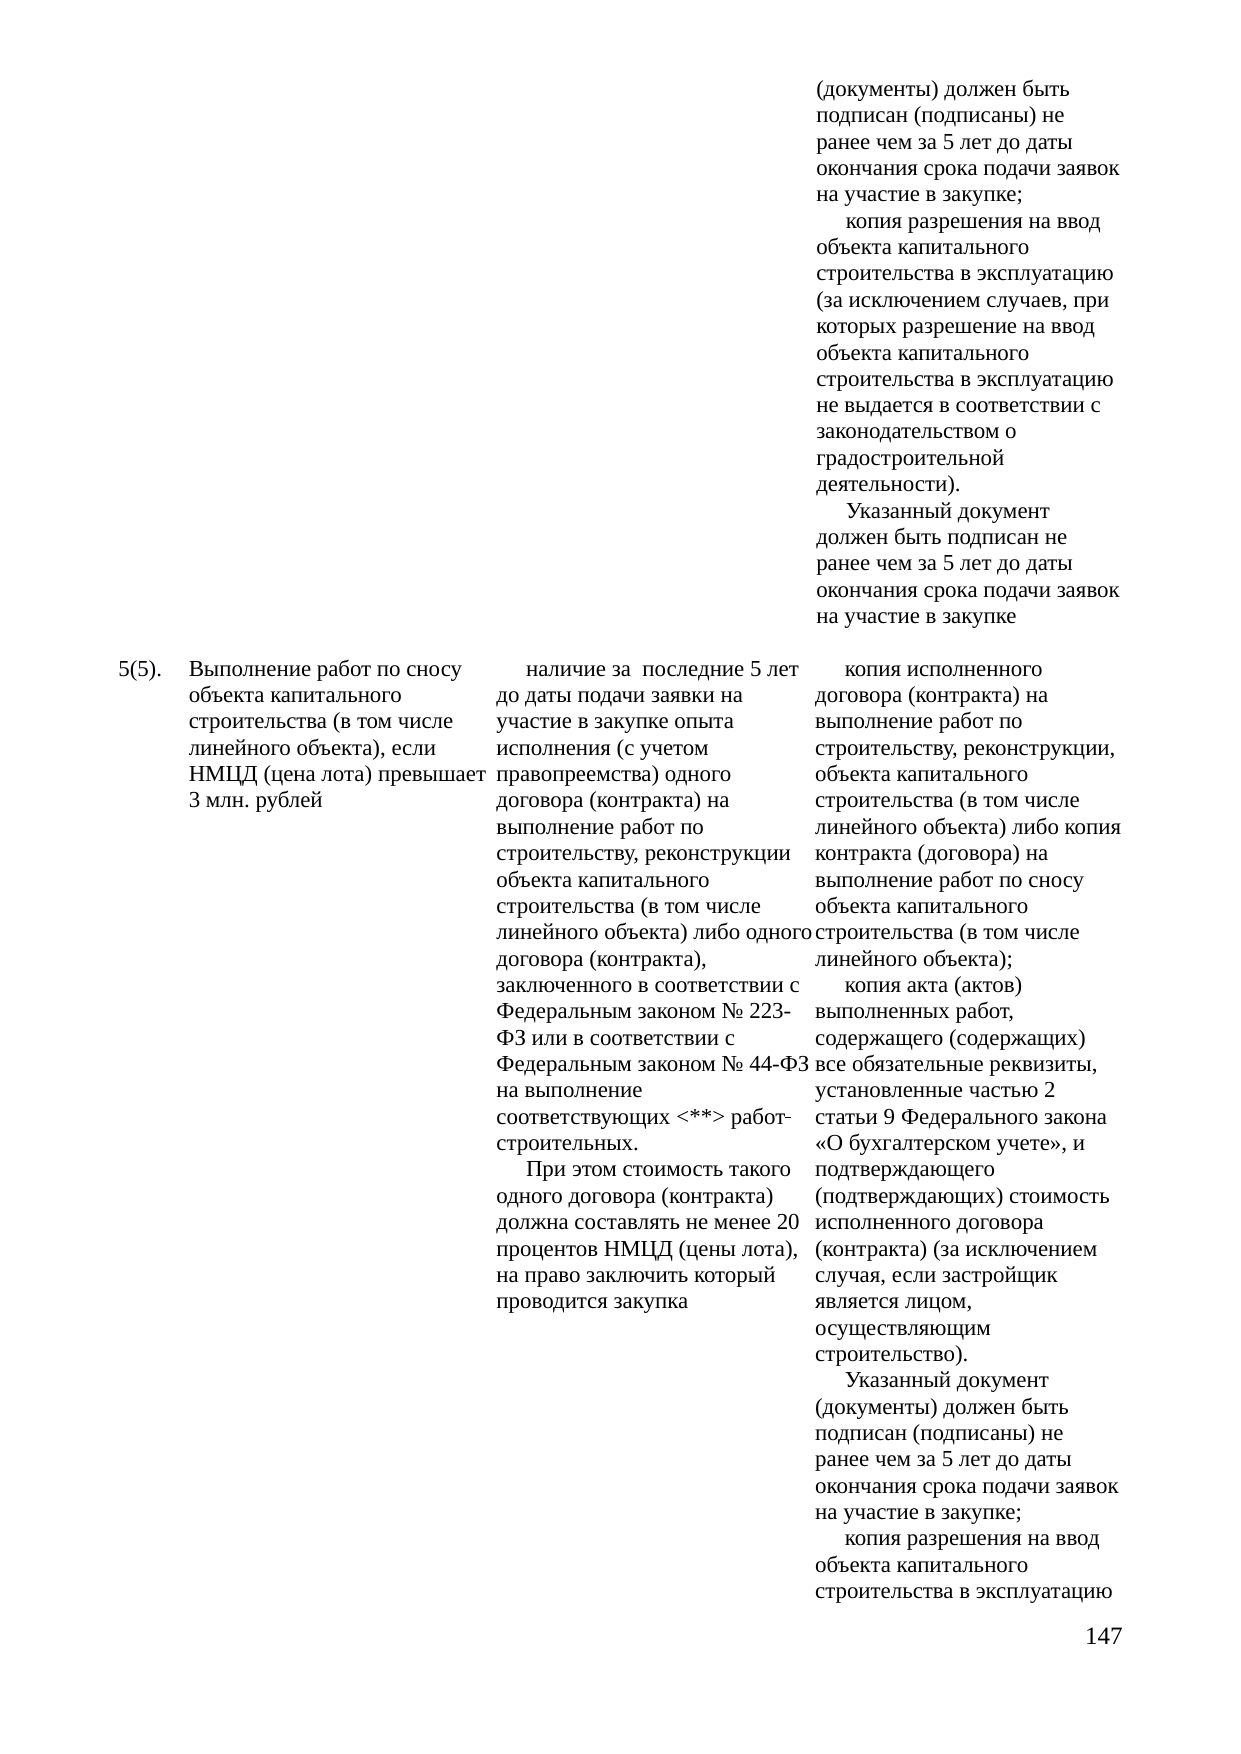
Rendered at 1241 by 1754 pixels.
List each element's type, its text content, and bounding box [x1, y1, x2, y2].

table_cell Выполнение работ по сносу объекта капитального строительства (в том числе линейного объекта), если НМЦД (цена лота) превышает 3 млн. рублей [189, 655, 496, 1603]
table_cell наличие за последние 5 лет до даты подачи заявки на участие в закупке опыта исполнения (с учетом правопреемства) одного договора (контракта) на выполнение работ по строительству, реконструкции объекта капитального строительства (в том числе линейного объекта) либо одного договора (контракта), заключенного в соответствии с Федеральным законом № 223-ФЗ или в соответствии с Федеральным законом № 44-ФЗ на выполнение соответствующих <**> работ строительных. При этом стоимость такого одного договора (контракта) должна составлять не менее 20 процентов НМЦД (цены лота), на право заключить который проводится закупка [496, 655, 815, 1603]
table_cell [496, 75, 815, 655]
table_cell копия исполненного договора (контракта) на выполнение работ по строительству, реконструкции, объекта капитального строительства (в том числе линейного объекта) либо копия контракта (договора) на выполнение работ по сносу объекта капитального строительства (в том числе линейного объекта); копия акта (актов) выполненных работ, содержащего (содержащих) все обязательные реквизиты, установленные частью 2 статьи 9 Федерального закона «О бухгалтерском учете», и подтверждающего (подтверждающих) стоимость исполненного договора (контракта) (за исключением случая, если застройщик является лицом, осуществляющим строительство). Указанный документ (документы) должен быть подписан (подписаны) не ранее чем за 5 лет до даты окончания срока подачи заявок на участие в закупке; копия разрешения на ввод объекта капитального строительства в эксплуатацию [815, 655, 1123, 1603]
table_cell [189, 75, 496, 655]
table_cell (документы) должен быть подписан (подписаны) не ранее чем за 5 лет до даты окончания срока подачи заявок на участие в закупке; копия разрешения на ввод объекта капитального строительства в эксплуатацию (за исключением случаев, при которых разрешение на ввод объекта капитального строительства в эксплуатацию не выдается в соответствии с законодательством о градостроительной деятельности). Указанный документ должен быть подписан не ранее чем за 5 лет до даты окончания срока подачи заявок на участие в закупке [815, 75, 1123, 655]
table_cell 5(5). [118, 655, 188, 1603]
table_cell [118, 75, 188, 655]
